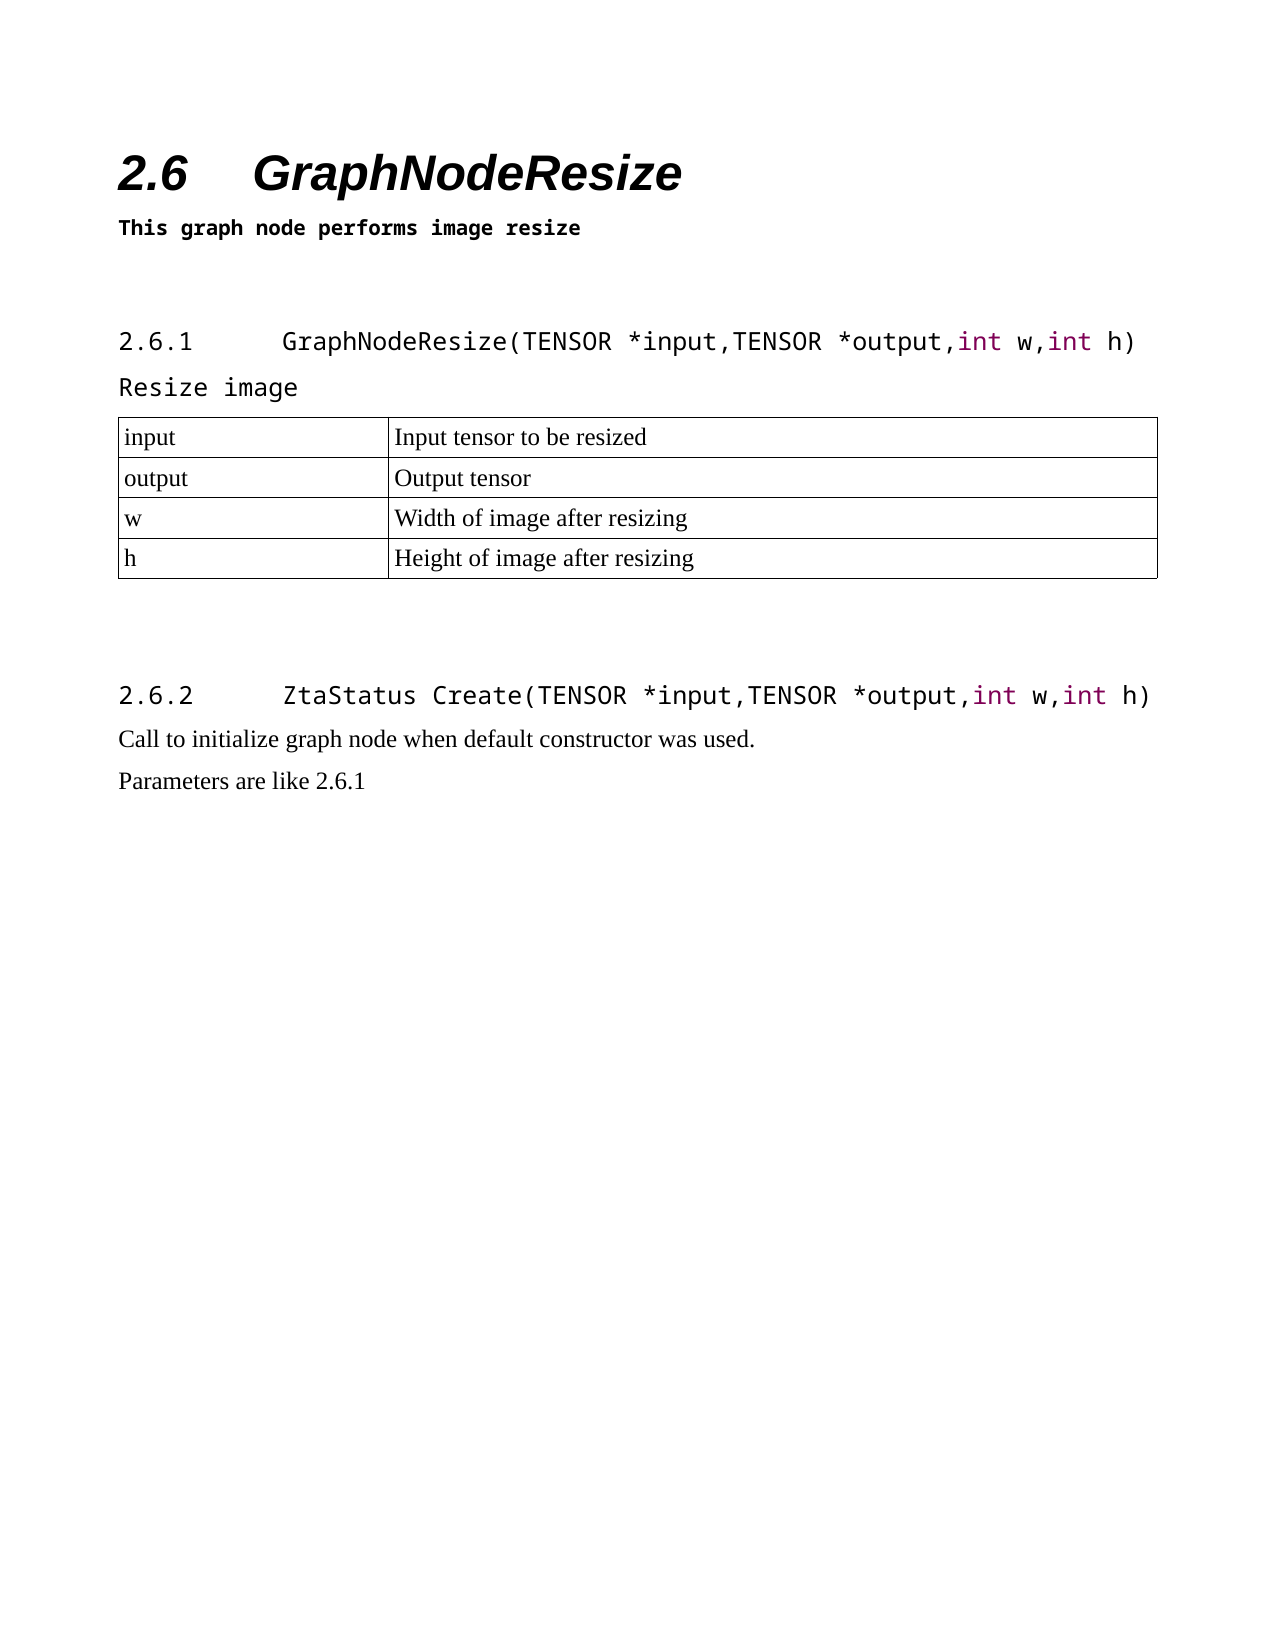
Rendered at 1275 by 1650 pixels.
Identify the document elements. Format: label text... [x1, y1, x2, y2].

table_cell h [119, 539, 388, 578]
text Call to initialize graph node when default constructor was used. [118, 724, 1157, 753]
text This graph node performs image resize [118, 213, 1157, 242]
table_header input [119, 418, 388, 457]
table_cell output [119, 458, 388, 497]
table_cell Output tensor [389, 458, 1157, 497]
table_cell w [119, 498, 388, 537]
subtitle GraphNodeResize [118, 143, 1157, 201]
table_header Input tensor to be resized [389, 418, 1157, 457]
table_cell Height of image after resizing [389, 539, 1157, 578]
text Parameters are like 2.6.1 [118, 766, 1157, 794]
table_cell Width of image after resizing [389, 498, 1157, 537]
subtitle ZtaStatus Create(TENSOR *input,TENSOR *output,int w,int h) [118, 678, 1157, 712]
subtitle GraphNodeResize(TENSOR *input,TENSOR *output,int w,int h) [118, 323, 1157, 357]
text Resize image [118, 370, 1157, 404]
